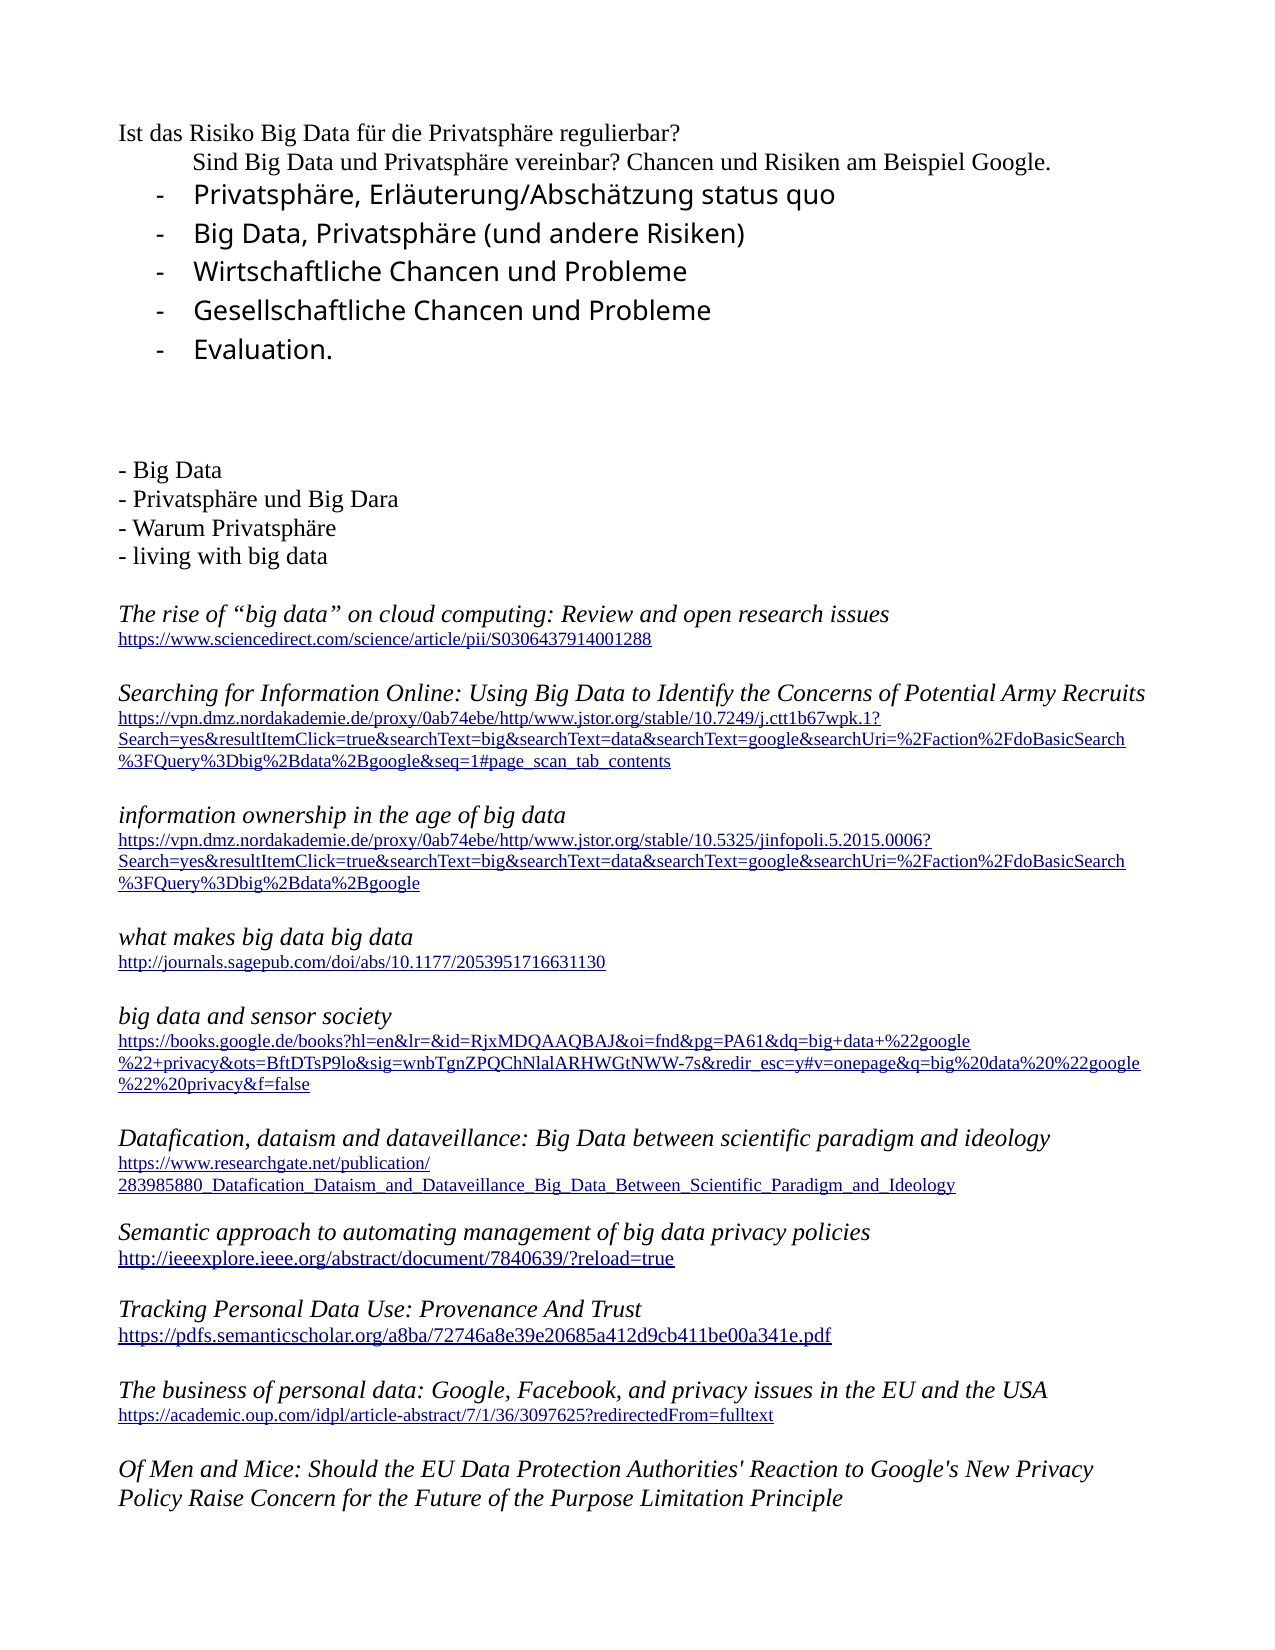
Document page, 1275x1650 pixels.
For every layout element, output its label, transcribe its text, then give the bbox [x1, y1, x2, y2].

text Ist das Risiko Big Data für die Privatsphäre regulierbar? [118, 118, 1157, 147]
text big data and sensor society [118, 1001, 1157, 1030]
text The rise of “big data” on cloud computing: Review and open research issues [118, 599, 1157, 628]
text https://vpn.dmz.nordakademie.de/proxy/0ab74ebe/http/www.jstor.org/stable/10.7249/j.ctt1b67wpk.1?Search=yes&resultItemClick=true&searchText=big&searchText=data&searchText=google&searchUri=%2Faction%2FdoBasicSearch%3FQuery%3Dbig%2Bdata%2Bgoogle&seq=1#page_scan_tab_contents [118, 707, 1157, 771]
text what makes big data big data [118, 922, 1157, 951]
text http://ieeexplore.ieee.org/abstract/document/7840639/?reload=true [118, 1246, 1157, 1270]
text https://books.google.de/books?hl=en&lr=&id=RjxMDQAAQBAJ&oi=fnd&pg=PA61&dq=big+data+%22google%22+privacy&ots=BftDTsP9lo&sig=wnbTgnZPQChNlalARHWGtNWW-7s&redir_esc=y#v=onepage&q=big%20data%20%22google%22%20privacy&f=false [118, 1030, 1157, 1095]
text https://www.researchgate.net/publication/283985880_Datafication_Dataism_and_Dataveillance_Big_Data_Between_Scientific_Paradigm_and_Ideology [118, 1152, 1157, 1195]
text Datafication, dataism and dataveillance: Big Data between scientific paradigm and ideology [118, 1123, 1157, 1152]
text - Privatsphäre und Big Dara [118, 484, 1157, 513]
text Searching for Information Online: Using Big Data to Identify the Concerns of Potential Army Recruits [118, 678, 1157, 707]
text Tracking Personal Data Use: Provenance And Trust [118, 1294, 1157, 1323]
list Gesellschaftliche Chancen und Probleme [156, 292, 1157, 328]
text https://vpn.dmz.nordakademie.de/proxy/0ab74ebe/http/www.jstor.org/stable/10.5325/jinfopoli.5.2015.0006?Search=yes&resultItemClick=true&searchText=big&searchText=data&searchText=google&searchUri=%2Faction%2FdoBasicSearch%3FQuery%3Dbig%2Bdata%2Bgoogle [118, 829, 1157, 893]
text - living with big data [118, 541, 1157, 570]
text - Warum Privatsphäre [118, 513, 1157, 541]
text The business of personal data: Google, Facebook, and privacy issues in the EU and the USA [118, 1375, 1157, 1404]
list Evaluation. [156, 330, 1157, 367]
text https://www.sciencedirect.com/science/article/pii/S0306437914001288 [118, 628, 1157, 649]
list Privatsphäre, Erläuterung/Abschätzung status quo [156, 176, 1157, 212]
text Semantic approach to automating management of big data privacy policies [118, 1217, 1157, 1246]
text https://academic.oup.com/idpl/article-abstract/7/1/36/3097625?redirectedFrom=fulltext [118, 1404, 1157, 1426]
text information ownership in the age of big data [118, 800, 1157, 829]
text http://journals.sagepub.com/doi/abs/10.1177/2053951716631130 [118, 951, 1157, 973]
text - Big Data [118, 455, 1157, 484]
text https://pdfs.semanticscholar.org/a8ba/72746a8e39e20685a412d9cb411be00a341e.pdf [118, 1323, 1157, 1347]
text Of Men and Mice: Should the EU Data Protection Authorities' Reaction to Google's New Privacy Policy Raise Concern for the Future of the Purpose Limitation Principle [118, 1454, 1157, 1512]
list Wirtschaftliche Chancen und Probleme [156, 253, 1157, 290]
text Sind Big Data und Privatsphäre vereinbar? Chancen und Risiken am Beispiel Google. [118, 147, 1157, 176]
list Big Data, Privatsphäre (und andere Risiken) [156, 214, 1157, 251]
